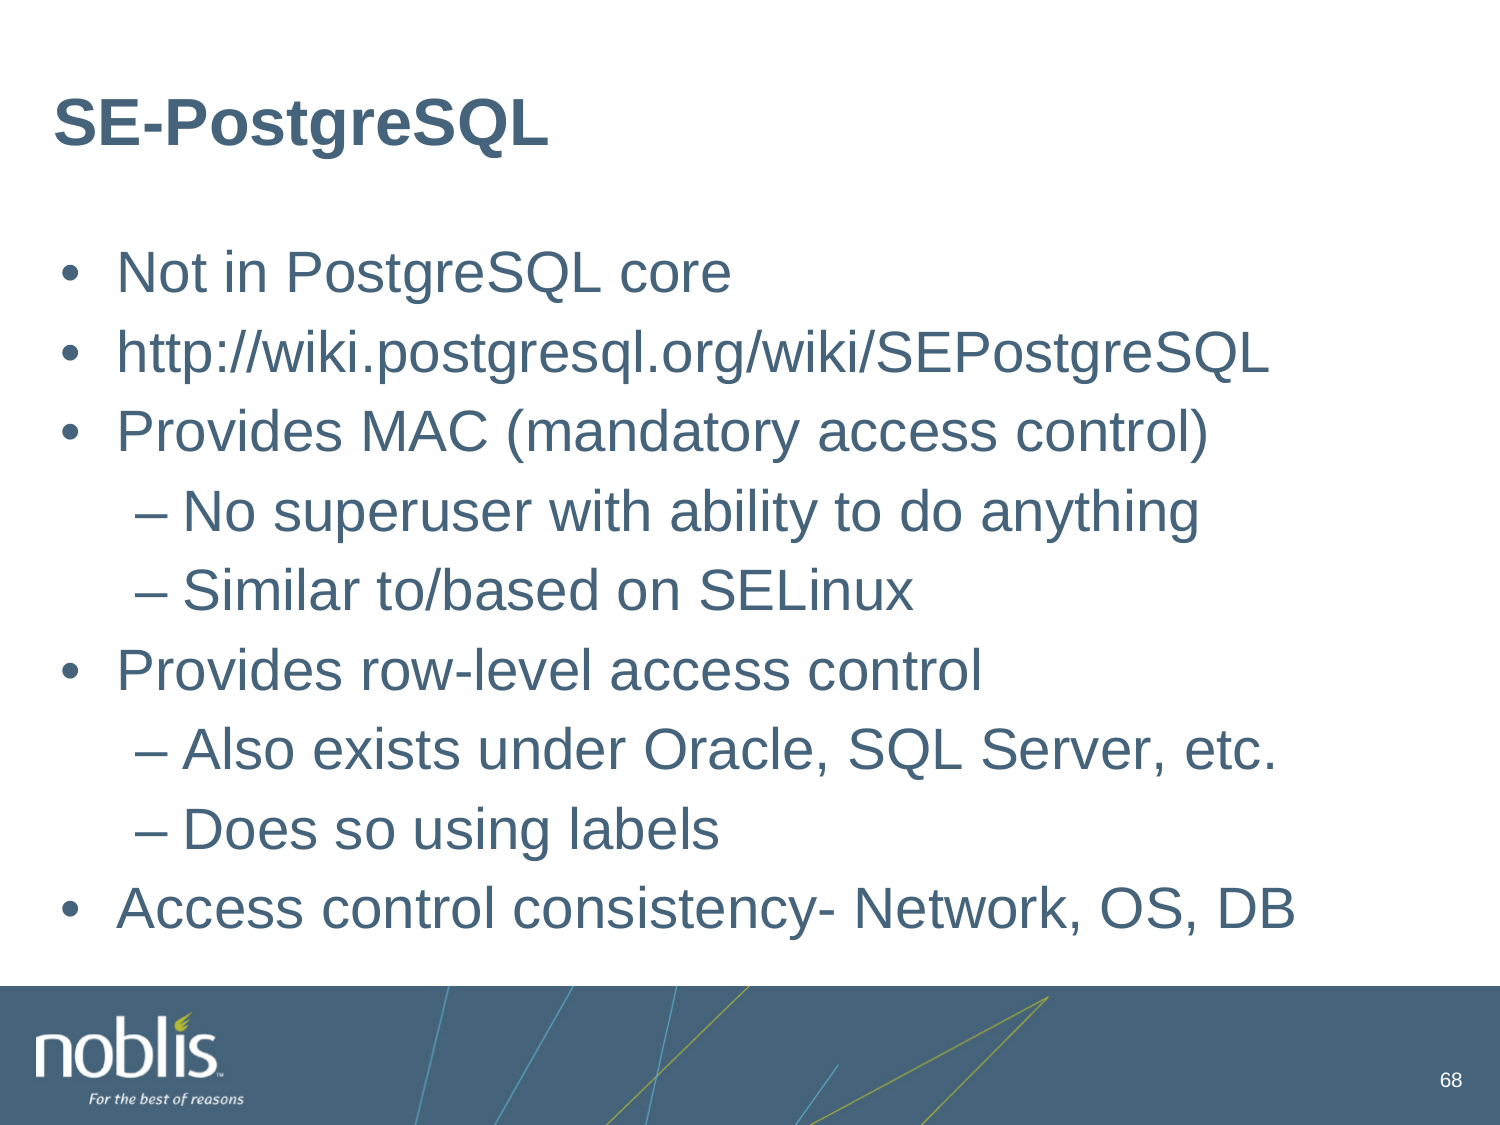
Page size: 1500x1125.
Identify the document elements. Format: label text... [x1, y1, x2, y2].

list Not in PostgreSQL core http://wiki.postgresql.org/wiki/SEPostgreSQL Provides MAC (mandatory access control) No superuser with ability to do anything Similar to/based on SELinux Provides row-level access control Also exists under Oracle, SQL Server, etc. Does so using labels Access control consistency- Network, OS, DB [60, 239, 1437, 968]
title SE-PostgreSQL [53, 38, 1438, 211]
picture [0, 986, 1500, 1125]
